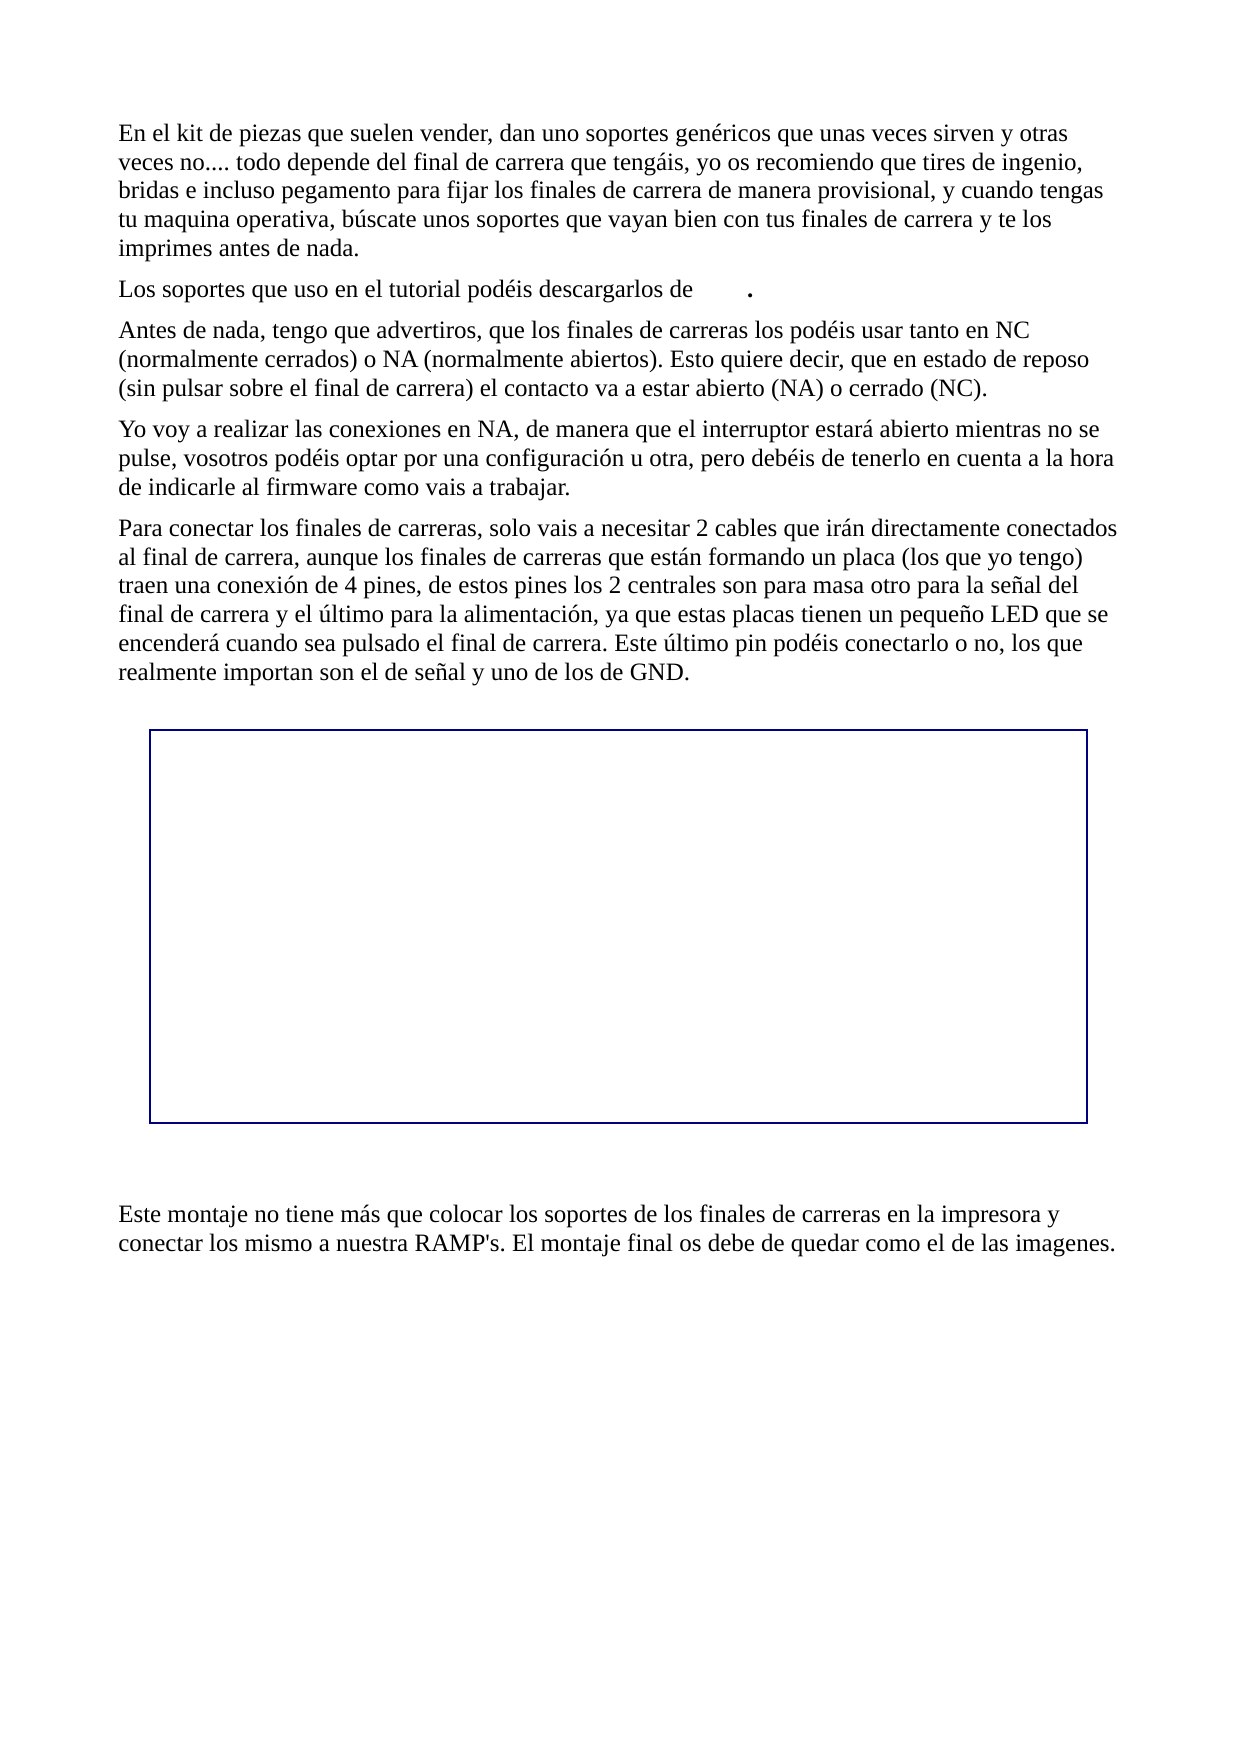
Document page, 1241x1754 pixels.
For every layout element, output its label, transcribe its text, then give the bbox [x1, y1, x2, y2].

text Yo voy a realizar las conexiones en NA, de manera que el interruptor estará abierto mientras no se pulse, vosotros podéis optar por una configuración u otra, pero debéis de tenerlo en cuenta a la hora de indicarle al firmware como vais a trabajar. [118, 414, 1122, 501]
text Los soportes que uso en el tutorial podéis descargarlos de aquí. [118, 274, 1122, 303]
text Para conectar los finales de carreras, solo vais a necesitar 2 cables que irán directamente conectados al final de carrera, aunque los finales de carreras que están formando un placa (los que yo tengo) traen una conexión de 4 pines, de estos pines los 2 centrales son para masa otro para la señal del final de carrera y el último para la alimentación, ya que estas placas tienen un pequeño LED que se encenderá cuando sea pulsado el final de carrera. Este último pin podéis conectarlo o no, los que realmente importan son el de señal y uno de los de GND. [118, 513, 1122, 686]
text Este montaje no tiene más que colocar los soportes de los finales de carreras en la impresora y conectar los mismo a nuestra RAMP's. El montaje final os debe de quedar como el de las imagenes. [118, 1199, 1122, 1257]
text En el kit de piezas que suelen vender, dan uno soportes genéricos que unas veces sirven y otras veces no.... todo depende del final de carrera que tengáis, yo os recomiendo que tires de ingenio, bridas e incluso pegamento para fijar los finales de carrera de manera provisional, y cuando tengas tu maquina operativa, búscate unos soportes que vayan bien con tus finales de carrera y te los imprimes antes de nada. [118, 118, 1122, 262]
text Antes de nada, tengo que advertiros, que los finales de carreras los podéis usar tanto en NC (normalmente cerrados) o NA (normalmente abiertos). Esto quiere decir, que en estado de reposo (sin pulsar sobre el final de carrera) el contacto va a estar abierto (NA) o cerrado (NC). [118, 316, 1122, 402]
